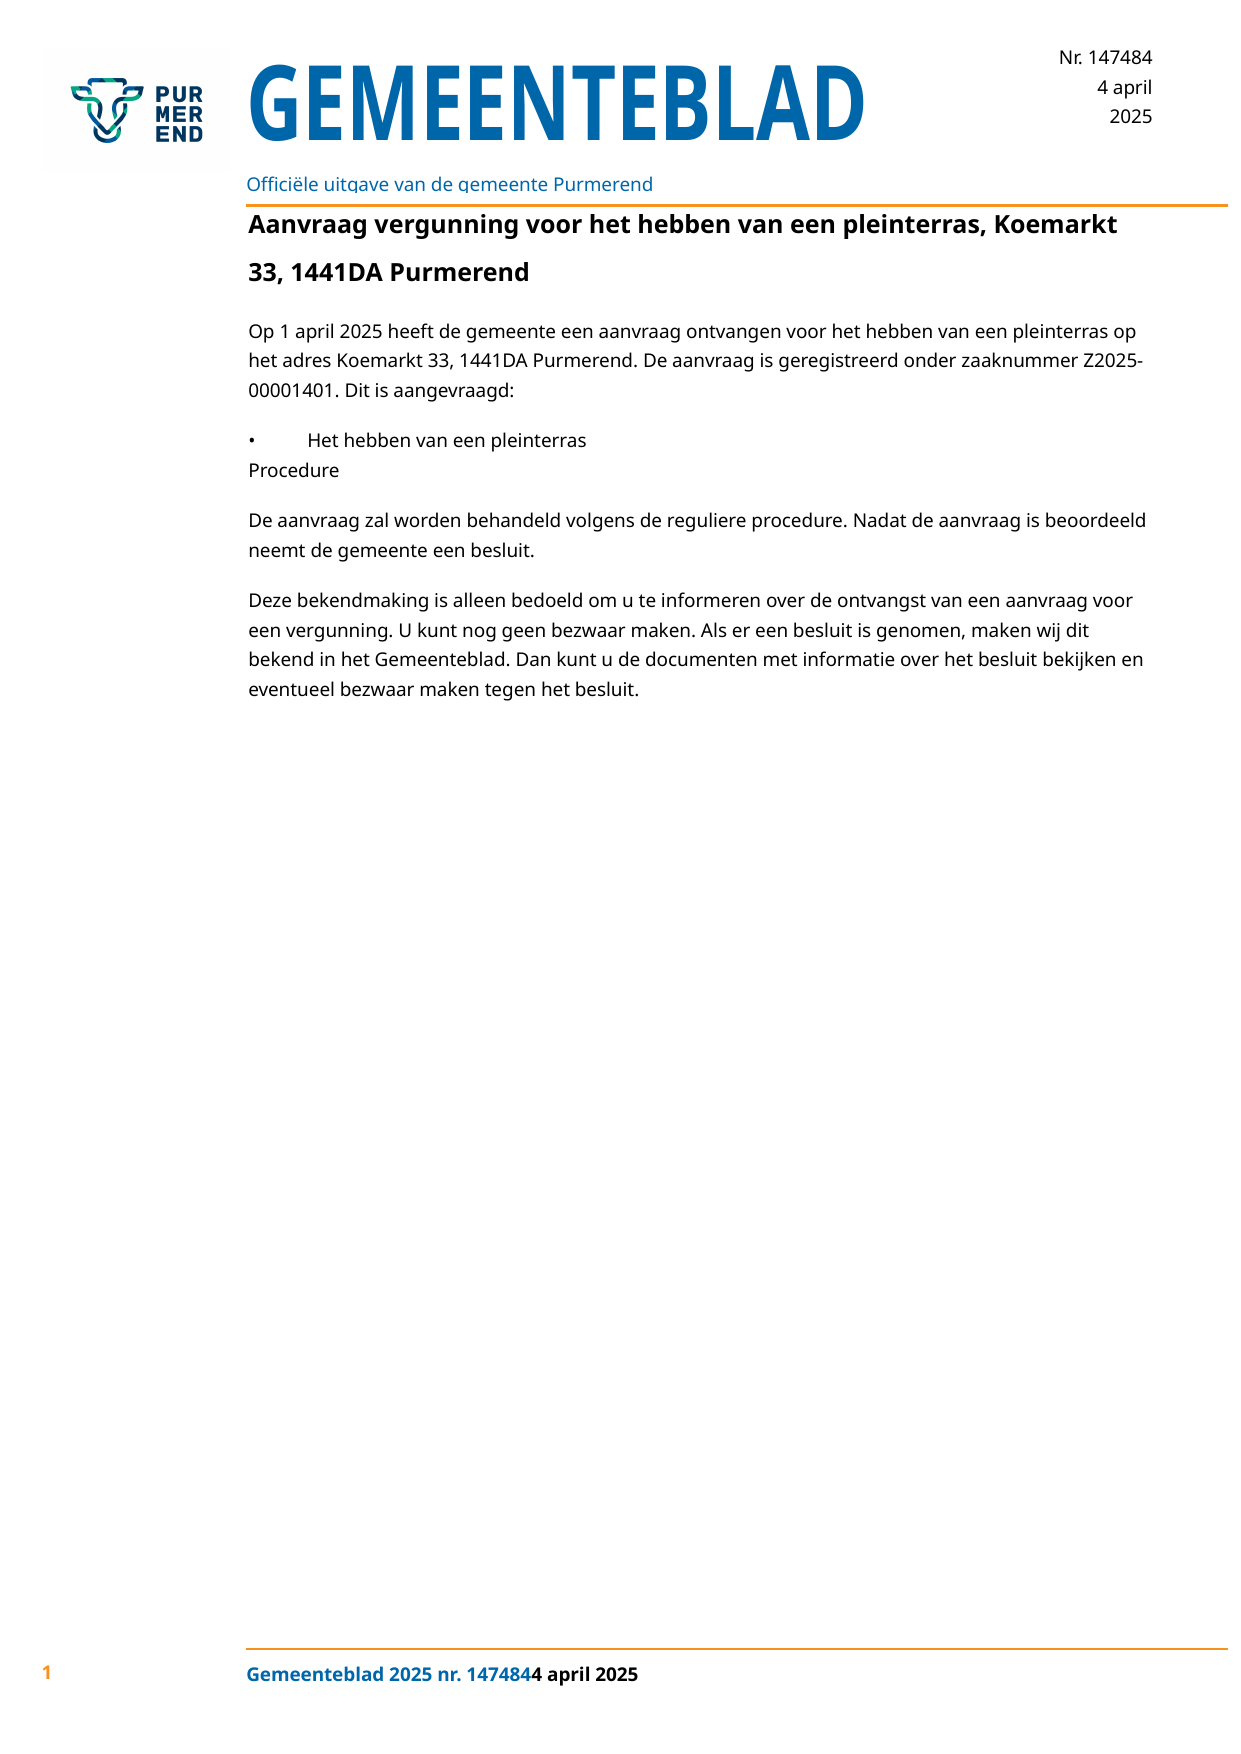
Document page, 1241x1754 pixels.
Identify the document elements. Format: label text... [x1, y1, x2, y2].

text Procedure [248, 457, 1152, 483]
list Het hebben van een pleinterras [248, 427, 1152, 453]
text Deze bekendmaking is alleen bedoeld om u te informeren over de ontvangst van een aanvraag voor een vergunning. U kunt nog geen bezwaar maken. Als er een besluit is genomen, maken wij dit bekend in het Gemeenteblad. Dan kunt u de documenten met informatie over het besluit bekijken en eventueel bezwaar maken tegen het besluit. [248, 587, 1152, 702]
text Aanvraag vergunning voor het hebben van een pleinterras, Koemarkt 33, 1441DA Purmerend [248, 207, 1152, 288]
picture [41, 47, 231, 172]
text Op 1 april 2025 heeft de gemeente een aanvraag ontvangen voor het hebben van een pleinterras op het adres Koemarkt 33, 1441DA Purmerend. De aanvraag is geregistreerd onder zaaknummer Z2025-00001401. Dit is aangevraagd: [248, 318, 1152, 403]
text De aanvraag zal worden behandeld volgens de reguliere procedure. Nadat de aanvraag is beoordeeld neemt de gemeente een besluit. [248, 507, 1152, 563]
